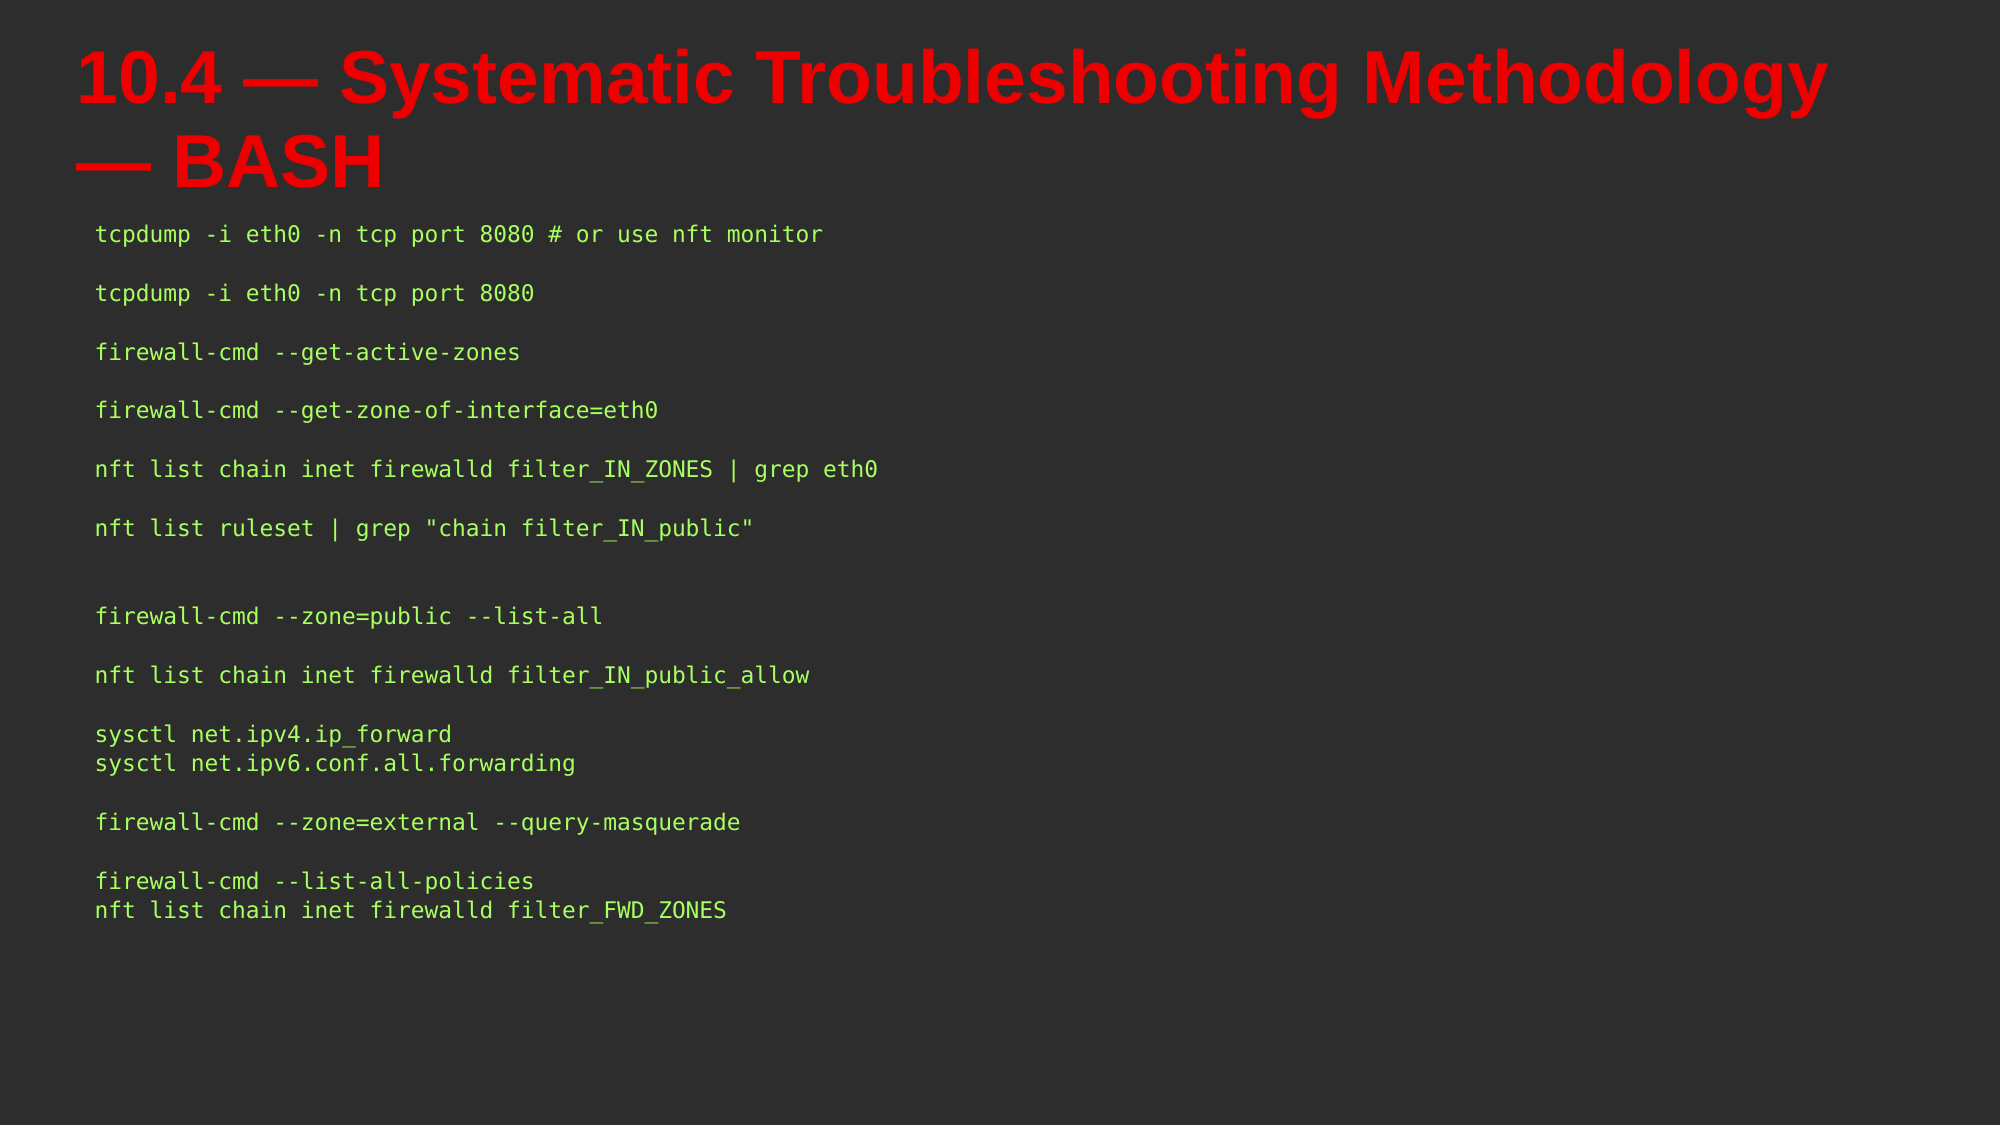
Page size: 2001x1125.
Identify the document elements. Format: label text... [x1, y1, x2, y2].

text_box 10.4 — Systematic Troubleshooting Methodology — BASH [59, 23, 1942, 178]
text_box tcpdump -i eth0 -n tcp port 8080 # or use nft monitor tcpdump -i eth0 -n tcp port 8080 firewall-cmd --get-active-zones firewall-cmd --get-zone-of-interface=eth0 nft list chain inet firewalld filter_IN_ZONES | grep eth0 nft list ruleset | grep "chain filter_IN_public" firewall-cmd --zone=public --list-all nft list chain inet firewalld filter_IN_public_allow sysctl net.ipv4.ip_forward sysctl net.ipv6.conf.all.forwarding firewall-cmd --zone=external --query-masquerade firewall-cmd --list-all-policies nft list chain inet firewalld filter_FWD_ZONES [59, 194, 1942, 1093]
